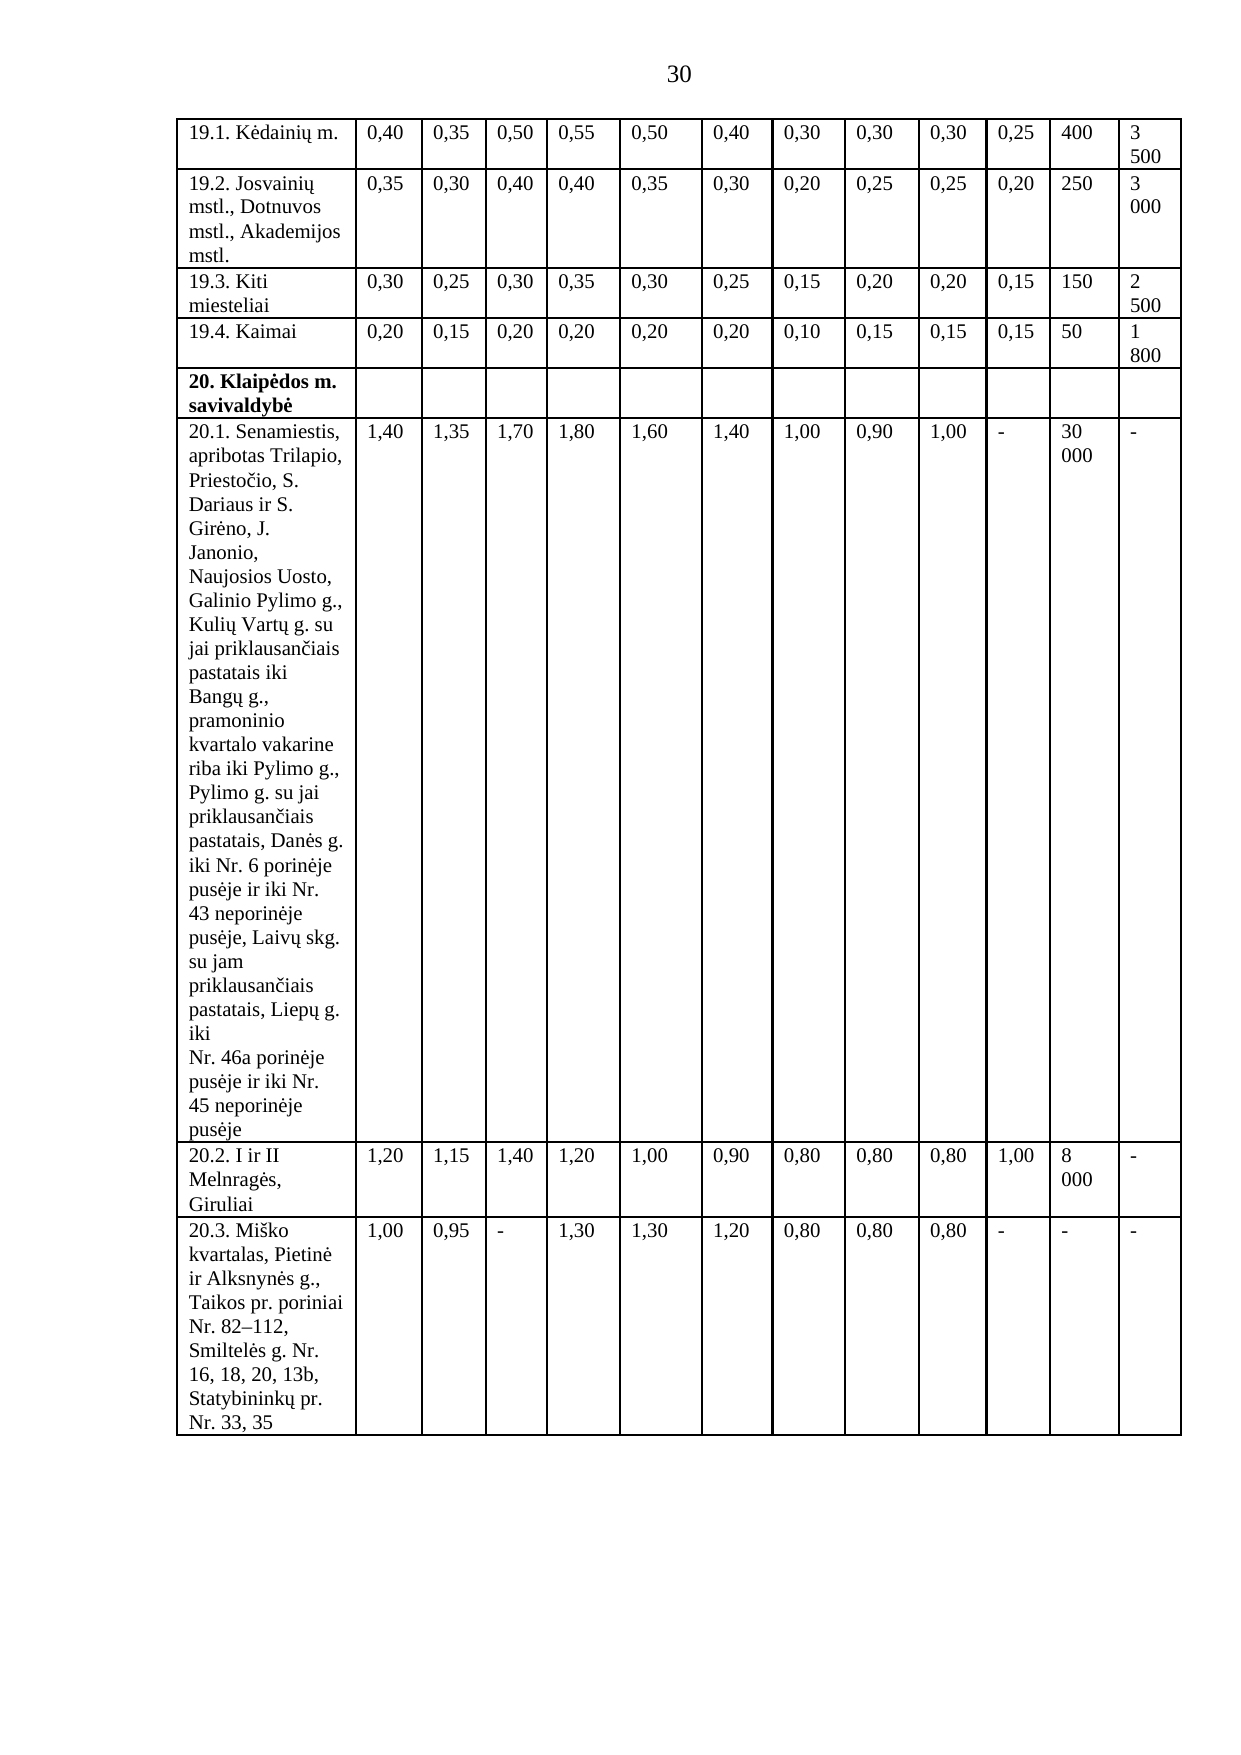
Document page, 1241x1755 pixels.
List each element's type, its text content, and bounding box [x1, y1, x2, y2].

table_cell 0,20 [988, 170, 1049, 267]
table_cell 0,30 [423, 170, 485, 267]
table_cell 3 000 [1120, 170, 1180, 267]
table_cell 0,15 [988, 269, 1049, 317]
table_cell 1,70 [487, 419, 546, 1141]
table_cell 0,30 [621, 269, 701, 317]
table_cell 1,30 [548, 1218, 619, 1434]
table_cell 0,15 [988, 319, 1049, 367]
table_cell [703, 369, 771, 417]
table_cell 0,15 [423, 319, 485, 367]
table_cell 0,95 [423, 1218, 485, 1434]
table_cell 400 [1051, 120, 1118, 168]
table_cell 1 800 [1120, 319, 1180, 367]
table_cell 0,30 [487, 269, 546, 317]
table_cell 0,80 [774, 1143, 844, 1216]
table_cell 20. Klaipėdos m. savivaldybė [178, 369, 355, 417]
table_cell 0,15 [846, 319, 918, 367]
table_cell 0,35 [548, 269, 619, 317]
table_cell 0,20 [357, 319, 421, 367]
table_cell 0,80 [846, 1218, 918, 1434]
table_cell 250 [1051, 170, 1118, 267]
table_cell 19.3. Kiti miesteliai [178, 269, 355, 317]
table_cell 0,20 [621, 319, 701, 367]
table_cell 1,20 [357, 1143, 421, 1216]
table_cell - [1120, 1143, 1180, 1216]
table_cell 1,40 [487, 1143, 546, 1216]
table_cell 3 500 [1120, 120, 1180, 168]
table_cell 0,20 [846, 269, 918, 317]
table_cell 50 [1051, 319, 1118, 367]
table_cell 0,20 [920, 269, 985, 317]
table_cell 0,20 [703, 319, 771, 367]
table_cell 0,80 [920, 1218, 985, 1434]
table_cell 0,30 [357, 269, 421, 317]
table_cell [423, 369, 485, 417]
table_cell 19.2. Josvainių mstl., Dotnuvos mstl., Akademijos mstl. [178, 170, 355, 267]
table_cell 0,35 [423, 120, 485, 168]
table_cell 0,30 [703, 170, 771, 267]
table_cell - [1120, 419, 1180, 1141]
table_cell 20.3. Miško kvartalas, Pietinė ir Alksnynės g., Taikos pr. poriniai Nr. 82–112, Smiltelės g. Nr. 16, 18, 20, 13b, Statybininkų pr. Nr. 33, 35 [178, 1218, 355, 1434]
table_cell 150 [1051, 269, 1118, 317]
table_cell 30 000 [1051, 419, 1118, 1141]
table_cell [1051, 369, 1118, 417]
table_cell 0,25 [423, 269, 485, 317]
table_cell 0,80 [920, 1143, 985, 1216]
table_cell 1,00 [621, 1143, 701, 1216]
table_cell 0,40 [487, 170, 546, 267]
table_cell 0,80 [846, 1143, 918, 1216]
table_cell 0,30 [846, 120, 918, 168]
table_cell 0,20 [487, 319, 546, 367]
table_cell 2 500 [1120, 269, 1180, 317]
table_cell 0,80 [774, 1218, 844, 1434]
table_cell 0,40 [548, 170, 619, 267]
table_cell 1,30 [621, 1218, 701, 1434]
table_cell 0,25 [846, 170, 918, 267]
table_cell 0,50 [621, 120, 701, 168]
table_cell 0,30 [920, 120, 985, 168]
table_cell 0,35 [621, 170, 701, 267]
table_cell 0,40 [357, 120, 421, 168]
table_cell 0,90 [703, 1143, 771, 1216]
table_cell 19.1. Kėdainių m. [178, 120, 355, 168]
table_cell 0,50 [487, 120, 546, 168]
table_cell 20.1. Senamiestis, apribotas Trilapio, Priestočio, S. Dariaus ir S. Girėno, J. Janonio, Naujosios Uosto, Galinio Pylimo g., Kulių Vartų g. su jai priklausančiais pastatais iki Bangų g., pramoninio kvartalo vakarine riba iki Pylimo g., Pylimo g. su jai priklausančiais pastatais, Danės g. iki Nr. 6 porinėje pusėje ir iki Nr. 43 neporinėje pusėje, Laivų skg. su jam priklausančiais pastatais, Liepų g. iki Nr. 46a porinėje pusėje ir iki Nr. 45 neporinėje pusėje [178, 419, 355, 1141]
table_cell [621, 369, 701, 417]
table_cell 8 000 [1051, 1143, 1118, 1216]
table_cell [487, 369, 546, 417]
table_cell 0,20 [548, 319, 619, 367]
table_cell 1,35 [423, 419, 485, 1141]
table_cell 19.4. Kaimai [178, 319, 355, 367]
table_cell 1,15 [423, 1143, 485, 1216]
table_cell - [988, 1218, 1049, 1434]
table_cell - [1120, 1218, 1180, 1434]
table_cell 1,40 [703, 419, 771, 1141]
table_cell 1,80 [548, 419, 619, 1141]
table_cell 0,20 [774, 170, 844, 267]
table_cell [357, 369, 421, 417]
table_cell 0,40 [703, 120, 771, 168]
table_cell - [988, 419, 1049, 1141]
table_cell 0,25 [988, 120, 1049, 168]
table_cell 20.2. I ir II Melnragės, Giruliai [178, 1143, 355, 1216]
table_cell [548, 369, 619, 417]
table_cell 1,40 [357, 419, 421, 1141]
table_cell [774, 369, 844, 417]
table_cell 1,20 [703, 1218, 771, 1434]
table_cell [846, 369, 918, 417]
table_cell 1,00 [920, 419, 985, 1141]
table_cell 0,90 [846, 419, 918, 1141]
table_cell [1120, 369, 1180, 417]
table_cell 0,15 [920, 319, 985, 367]
table_cell 1,60 [621, 419, 701, 1141]
table_cell - [487, 1218, 546, 1434]
table_cell [920, 369, 985, 417]
table_cell 1,00 [988, 1143, 1049, 1216]
table_cell 0,10 [774, 319, 844, 367]
table_cell 0,25 [703, 269, 771, 317]
table_cell - [1051, 1218, 1118, 1434]
table_cell 1,00 [357, 1218, 421, 1434]
table_cell 0,35 [357, 170, 421, 267]
table_cell [988, 369, 1049, 417]
table_cell 0,15 [774, 269, 844, 317]
table_cell 1,00 [774, 419, 844, 1141]
table_cell 0,25 [920, 170, 985, 267]
table_cell 0,30 [774, 120, 844, 168]
table_cell 0,55 [548, 120, 619, 168]
table_cell 1,20 [548, 1143, 619, 1216]
